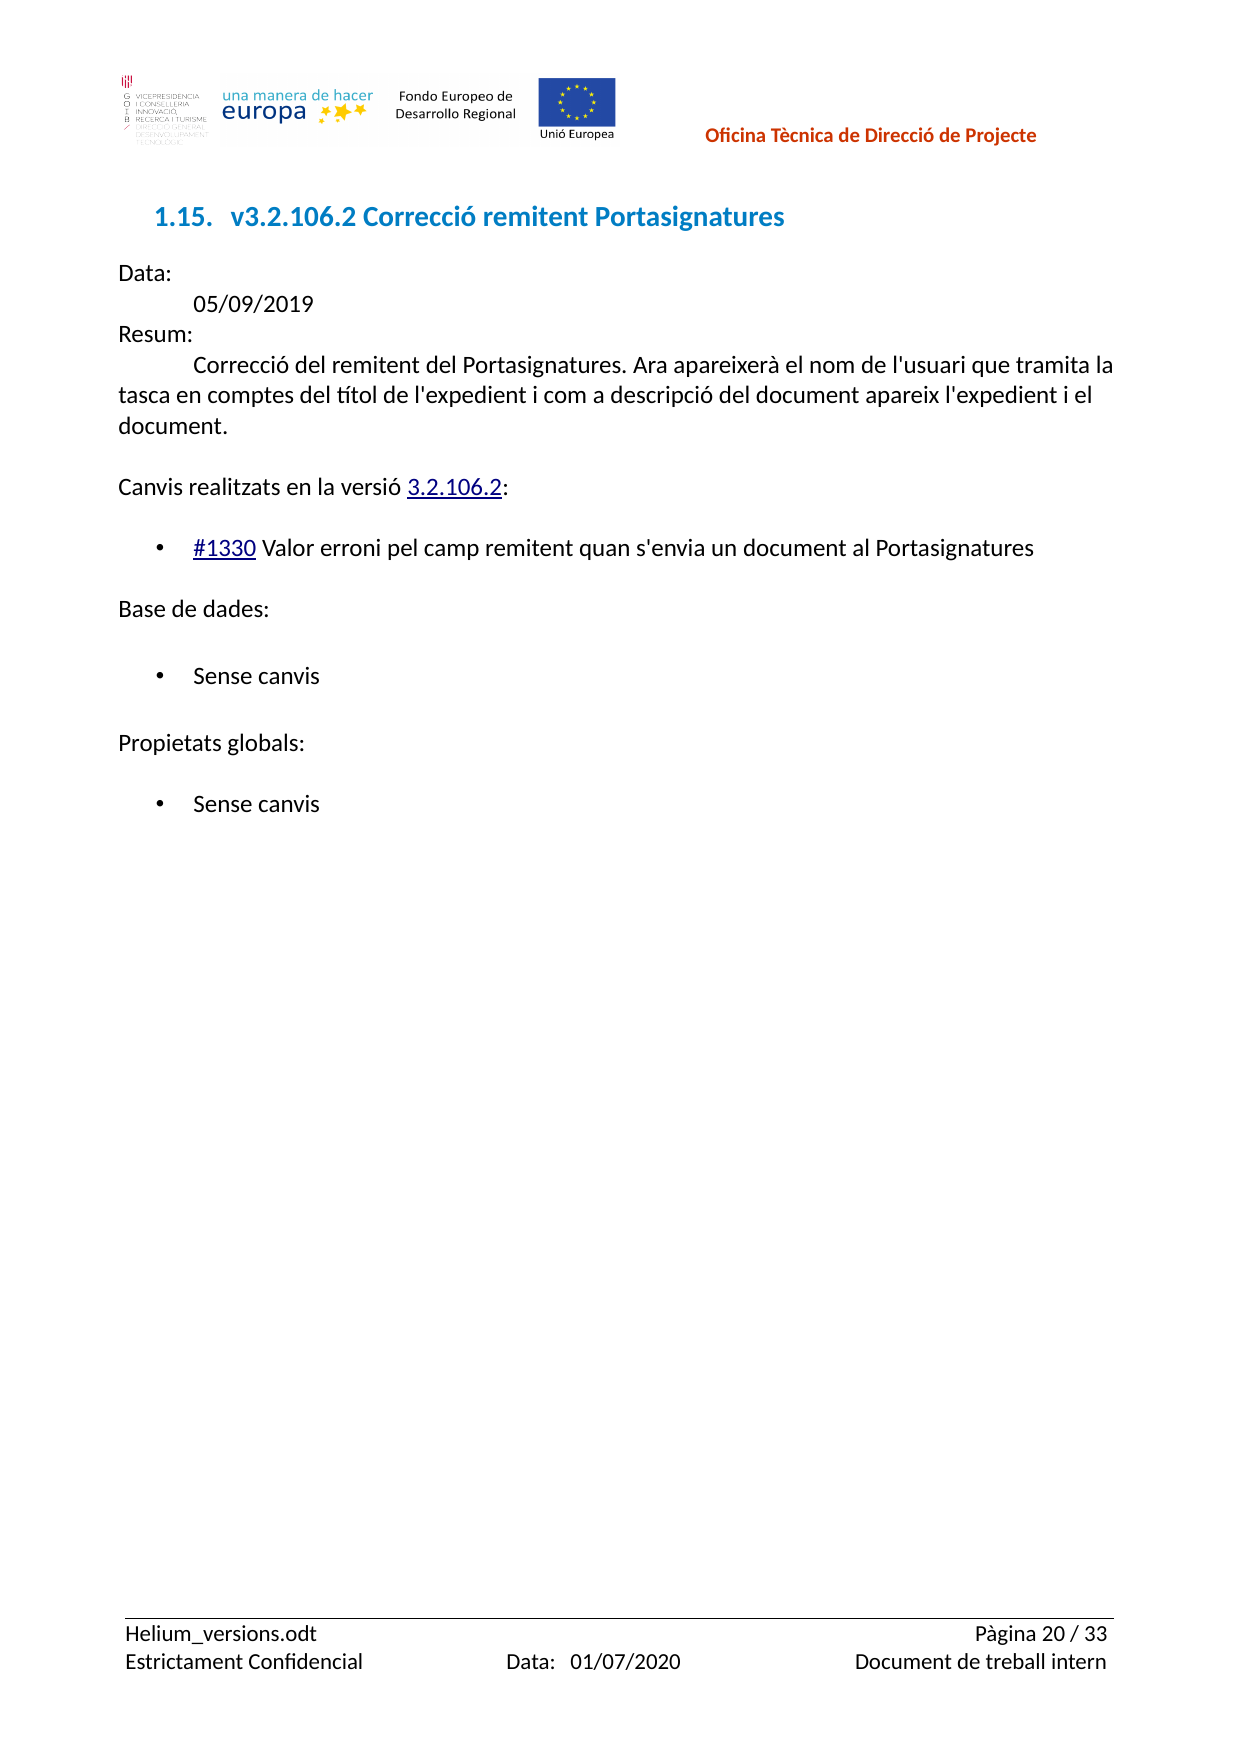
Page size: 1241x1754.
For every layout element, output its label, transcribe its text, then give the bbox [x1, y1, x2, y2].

text Data: [118, 258, 1122, 288]
picture [219, 73, 621, 147]
text Propietats globals: [118, 727, 1122, 758]
text Canvis realitzats en la versió 3.2.106.2: [118, 471, 1122, 502]
list Sense canvis [156, 788, 1122, 819]
list Sense canvis [156, 660, 1122, 691]
picture [118, 73, 213, 147]
text Resum: [118, 319, 1122, 349]
list #1330 Valor erroni pel camp remitent quan s'envia un document al Portasignatures [156, 532, 1122, 563]
text Base de dades: [118, 593, 1122, 624]
text Correcció del remitent del Portasignatures. Ara apareixerà el nom de l'usuari que tramita la tasca en comptes del títol de l'expedient i com a descripció del document apareix l'expedient i el document. [118, 349, 1122, 441]
subtitle v3.2.106.2 Correcció remitent Portasignatures [153, 198, 1122, 234]
text 05/09/2019 [118, 288, 1122, 319]
